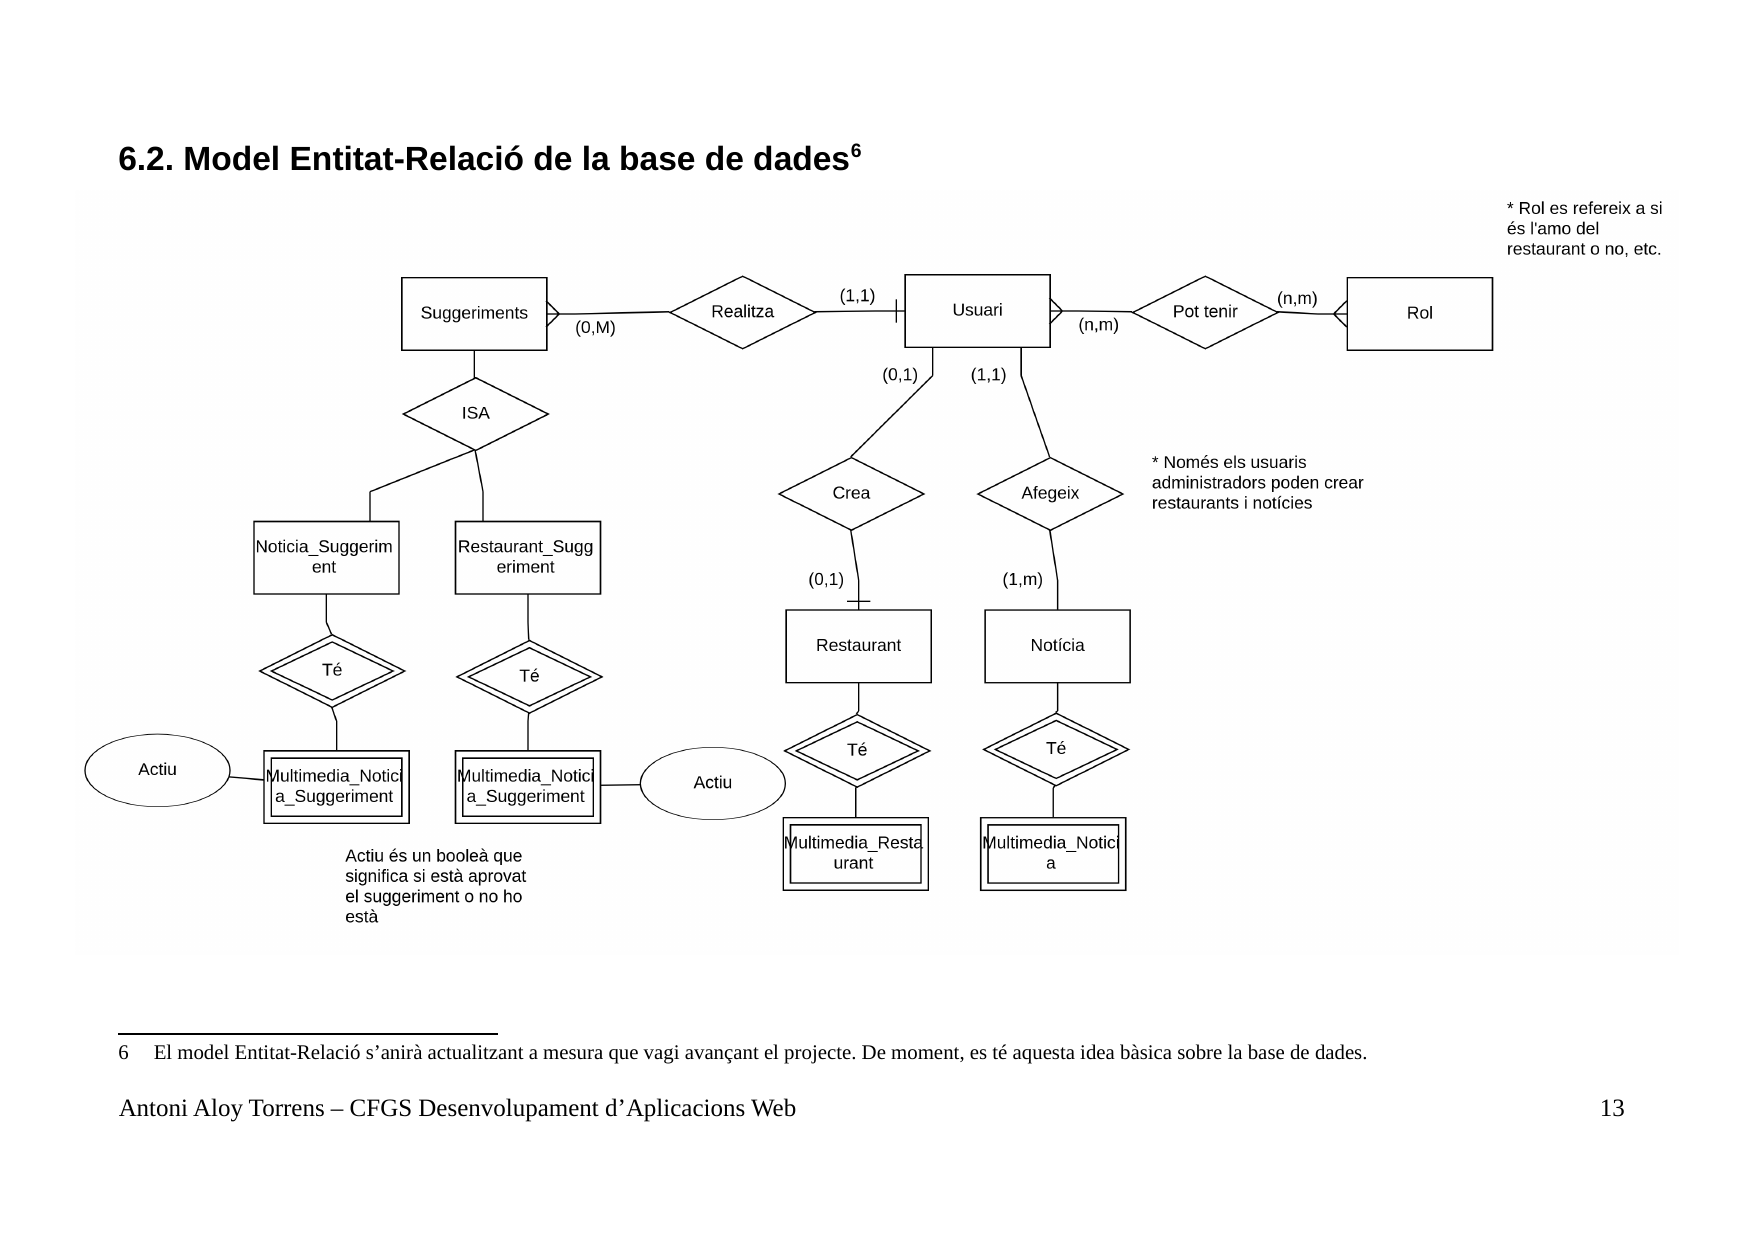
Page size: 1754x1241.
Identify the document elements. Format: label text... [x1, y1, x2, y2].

picture [75, 190, 1679, 955]
subtitle 6.2. Model Entitat-Relació de la base de dades [118, 139, 1636, 178]
text El model Entitat-Relació s’anirà actualitzant a mesura que vagi avançant el projecte. De moment, es té aquesta idea bàsica sobre la base de dades. [118, 1040, 1636, 1064]
